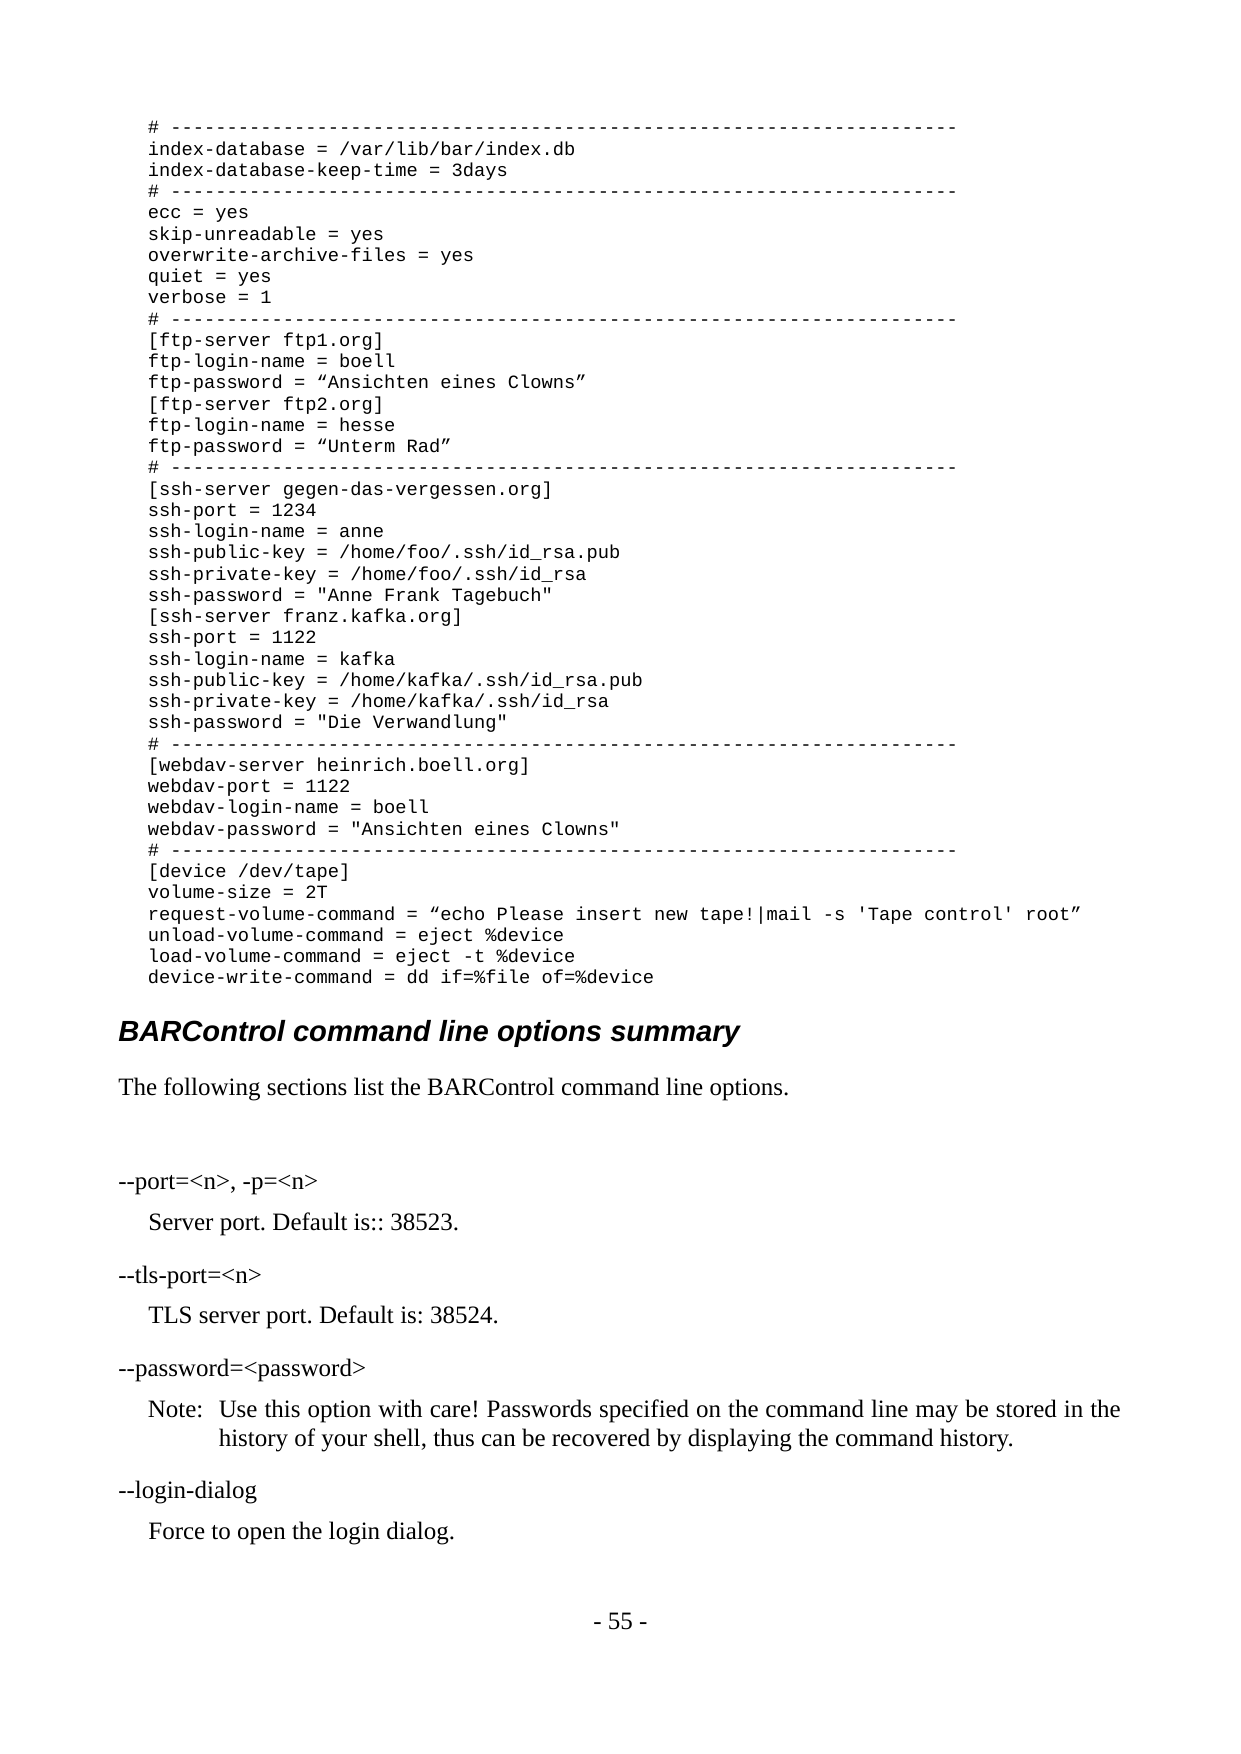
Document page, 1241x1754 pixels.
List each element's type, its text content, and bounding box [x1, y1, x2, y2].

text # ---------------------------------------------------------------------- [148, 734, 1122, 756]
text [ftp-server ftp2.org] [148, 394, 1122, 416]
text ssh-login-name = kafka [148, 649, 1122, 671]
text [ftp-server ftp1.org] [148, 331, 1122, 352]
text quiet = yes [148, 267, 1122, 288]
text unload-volume-command = eject %device [148, 926, 1122, 947]
text ssh-password = "Die Verwandlung" [148, 713, 1122, 734]
text index-database-keep-time = 3days [148, 161, 1122, 182]
text # ---------------------------------------------------------------------- [148, 841, 1122, 862]
text Note: Use this option with care! Passwords specified on the command line may be stored in the history of your shell, thus can be recovered by displaying the command history. [148, 1394, 1122, 1451]
title --port=<n>, -p=<n> [118, 1166, 1122, 1195]
text ssh-password = "Anne Frank Tagebuch" [148, 586, 1122, 607]
text # ---------------------------------------------------------------------- [148, 458, 1122, 479]
text device-write-command = dd if=%file of=%device [148, 968, 1122, 989]
text # ---------------------------------------------------------------------- [148, 118, 1122, 139]
text The following sections list the BARControl command line options. [118, 1072, 1122, 1101]
text load-volume-command = eject -t %device [148, 947, 1122, 968]
text ftp-login-name = boell [148, 352, 1122, 373]
title --tls-port=<n> [118, 1260, 1122, 1288]
text TLS server port. Default is: 38524. [148, 1301, 1122, 1329]
text webdav-password = "Ansichten eines Clowns" [148, 819, 1122, 841]
text ssh-private-key = /home/foo/.ssh/id_rsa [148, 564, 1122, 586]
text verbose = 1 [148, 288, 1122, 309]
text index-database = /var/lib/bar/index.db [148, 139, 1122, 161]
text Force to open the login dialog. [148, 1516, 1122, 1545]
text [ssh-server franz.kafka.org] [148, 607, 1122, 628]
subtitle BARControl command line options summary [118, 1014, 1122, 1048]
text ssh-port = 1122 [148, 628, 1122, 649]
text webdav-port = 1122 [148, 777, 1122, 798]
text ssh-login-name = anne [148, 522, 1122, 543]
text webdav-login-name = boell [148, 798, 1122, 819]
text [device /dev/tape] [148, 862, 1122, 883]
text # ---------------------------------------------------------------------- [148, 182, 1122, 203]
title ‑‑password=<password> [118, 1353, 1122, 1382]
text ecc = yes [148, 203, 1122, 224]
title --login-dialog [118, 1475, 1122, 1504]
text ftp-password = “Unterm Rad” [148, 437, 1122, 458]
text overwrite-archive-files = yes [148, 246, 1122, 267]
text ssh-port = 1234 [148, 501, 1122, 522]
text ssh-private-key = /home/kafka/.ssh/id_rsa [148, 692, 1122, 713]
text ssh-public-key = /home/foo/.ssh/id_rsa.pub [148, 543, 1122, 564]
text ssh-public-key = /home/kafka/.ssh/id_rsa.pub [148, 671, 1122, 692]
text request-volume-command = “echo Please insert new tape!|mail -s 'Tape control' root” [148, 904, 1122, 926]
text skip-unreadable = yes [148, 224, 1122, 246]
text # ---------------------------------------------------------------------- [148, 309, 1122, 331]
text ftp-password = “Ansichten eines Clowns” [148, 373, 1122, 394]
text Server port. Default is:: 38523. [148, 1207, 1122, 1236]
text ftp-login-name = hesse [148, 416, 1122, 437]
text volume-size = 2T [148, 883, 1122, 904]
text [ssh-server gegen-das-vergessen.org] [148, 479, 1122, 501]
text [webdav-server heinrich.boell.org] [148, 756, 1122, 777]
